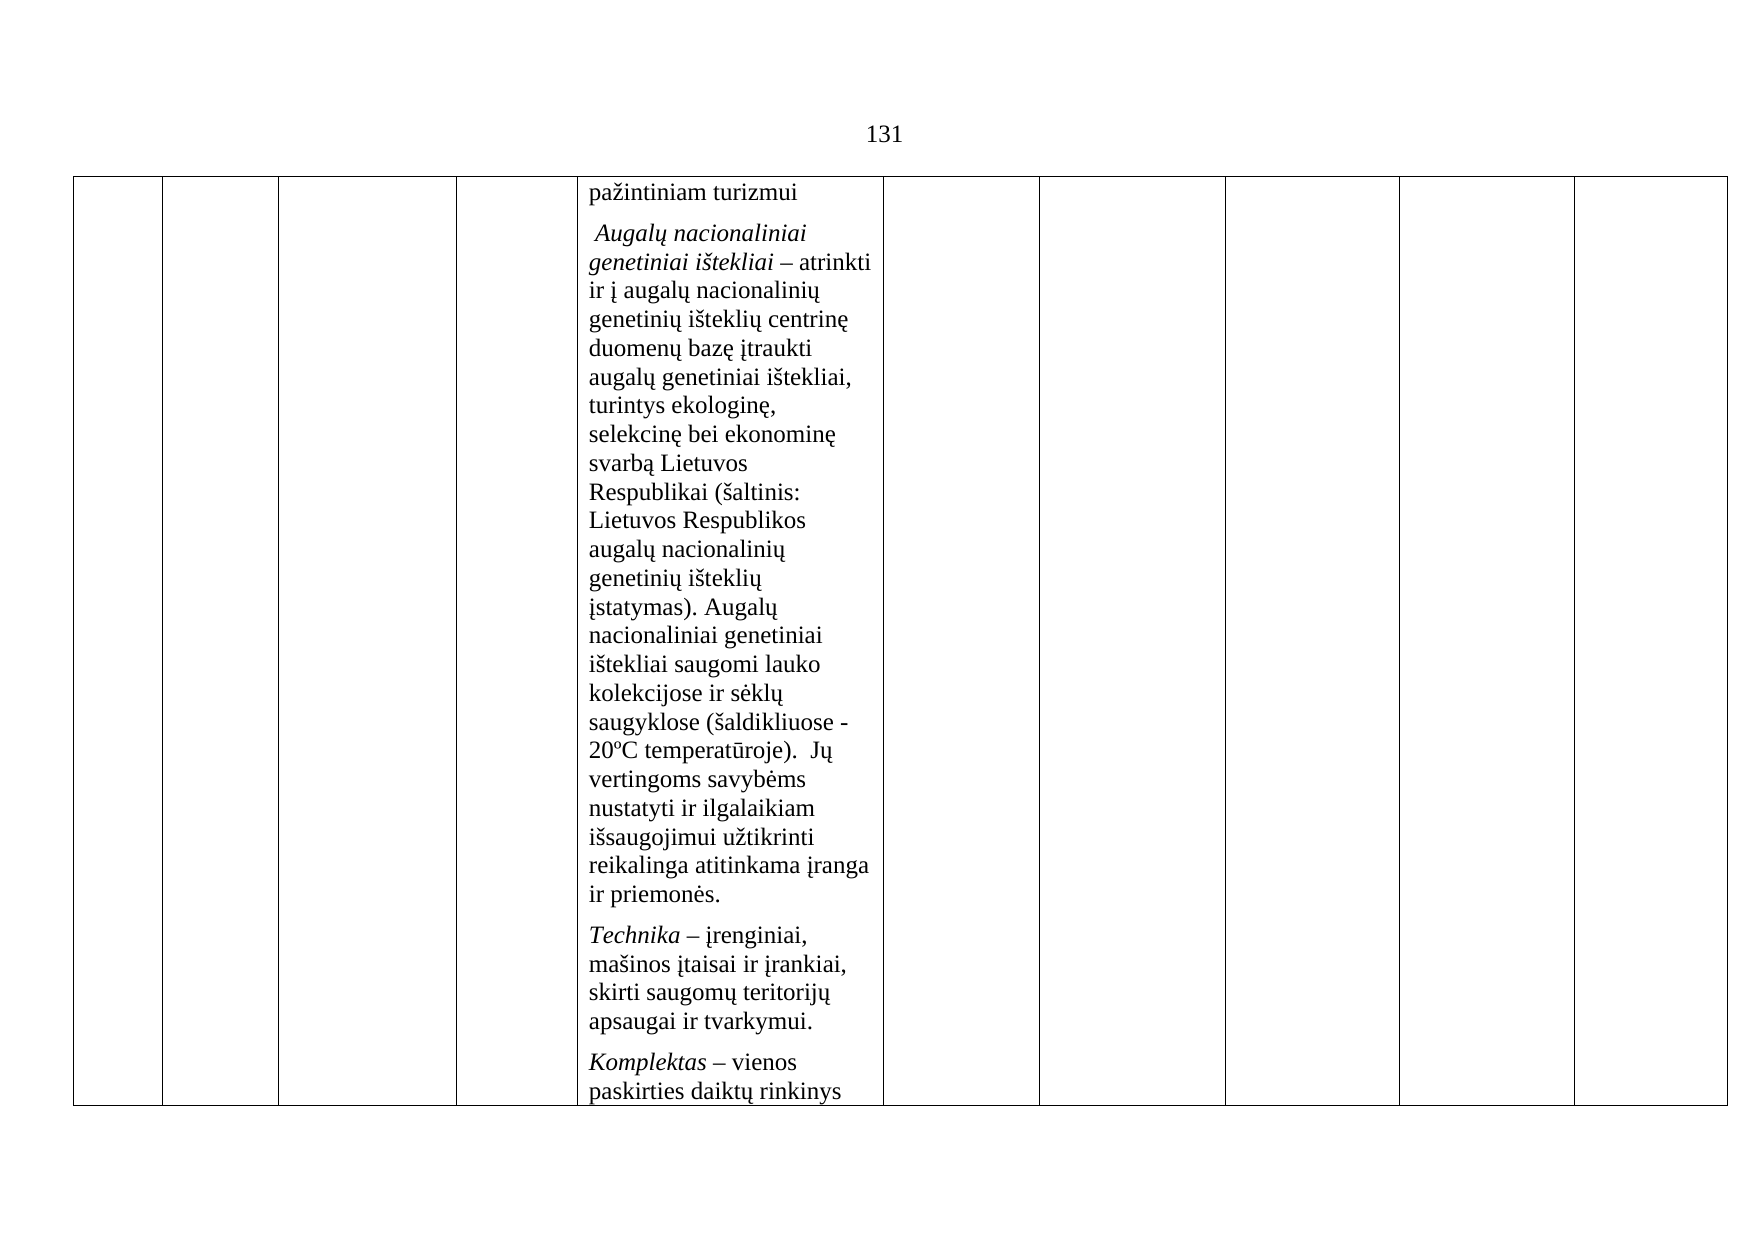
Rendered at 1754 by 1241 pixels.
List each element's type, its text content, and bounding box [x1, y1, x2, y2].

table_cell [1040, 177, 1225, 1104]
table_cell [1400, 177, 1574, 1104]
table_cell [457, 177, 577, 1104]
table_cell [163, 177, 278, 1104]
table_cell pažintiniam turizmui Augalų nacionaliniai genetiniai ištekliai – atrinkti ir į augalų nacionalinių genetinių išteklių centrinę duomenų bazę įtraukti augalų genetiniai ištekliai, turintys ekologinę, selekcinę bei ekonominę svarbą Lietuvos Respublikai (šaltinis: Lietuvos Respublikos augalų nacionalinių genetinių išteklių įstatymas). Augalų nacionaliniai genetiniai ištekliai saugomi lauko kolekcijose ir sėklų saugyklose (šaldikliuose -20ºC temperatūroje). Jų vertingoms savybėms nustatyti ir ilgalaikiam išsaugojimui užtikrinti reikalinga atitinkama įranga ir priemonės. Technika – įrenginiai, mašinos įtaisai ir įrankiai, skirti saugomų teritorijų apsaugai ir tvarkymui. Komplektas – vienos paskirties daiktų rinkinys [578, 177, 883, 1104]
table_cell [884, 177, 1039, 1104]
table_cell [1226, 177, 1399, 1104]
table_cell [1575, 177, 1727, 1104]
table_cell [74, 177, 162, 1104]
table_cell [279, 177, 456, 1104]
